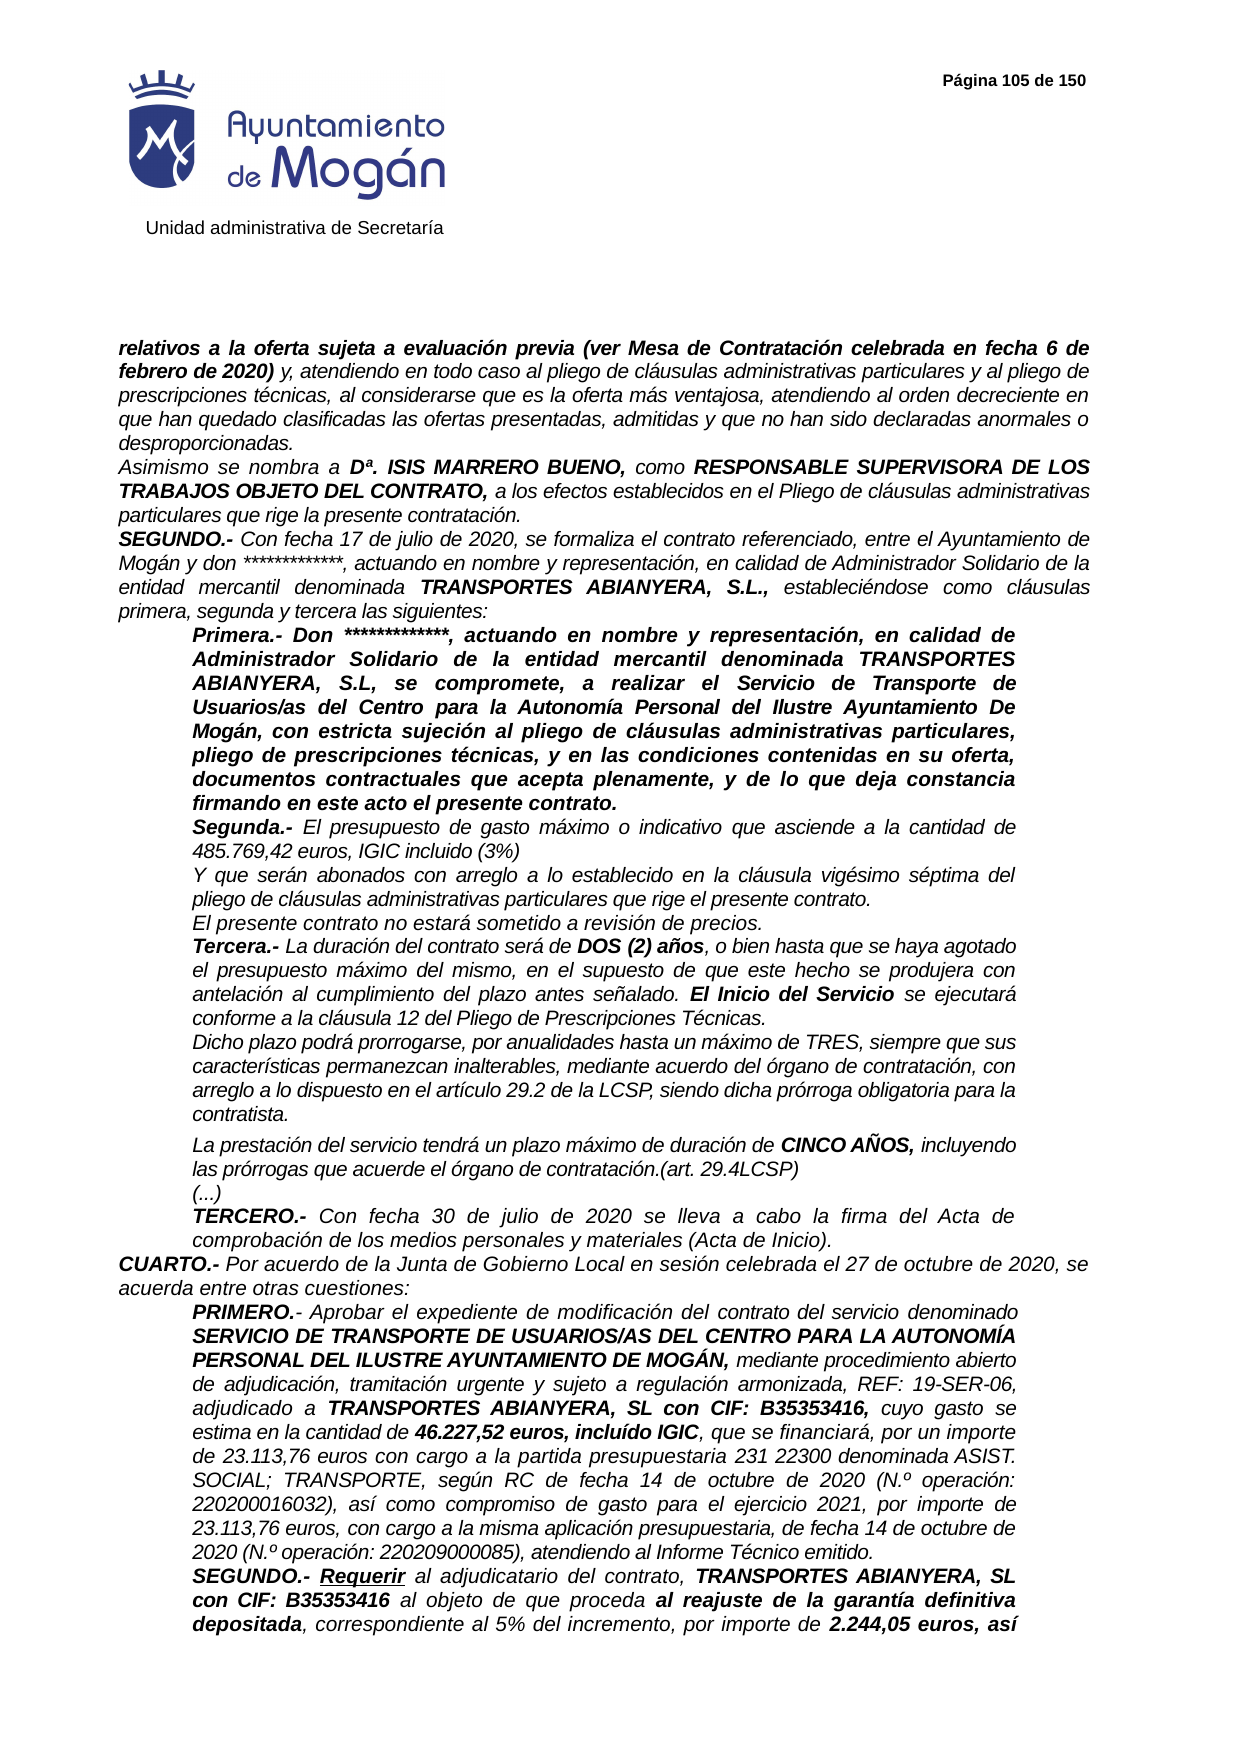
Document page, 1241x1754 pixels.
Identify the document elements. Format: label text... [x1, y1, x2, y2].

text La prestación del servicio tendrá un plazo máximo de duración de CINCO AÑOS, incluyendo las prórrogas que acuerde el órgano de contratación.(art. 29.4LCSP) [192, 1132, 1019, 1180]
text Primera.- Don *************, actuando en nombre y representación, en calidad de Administrador Solidario de la entidad mercantil denominada TRANSPORTES ABIANYERA, S.L, se compromete, a realizar el Servicio de Transporte de Usuarios/as del Centro para la Autonomía Personal del Ilustre Ayuntamiento De Mogán, con estricta sujeción al pliego de cláusulas administrativas particulares, pliego de prescripciones técnicas, y en las condiciones contenidas en su oferta, documentos contractuales que acepta plenamente, y de lo que deja constancia firmando en este acto el presente contrato. [192, 623, 1019, 814]
text CUARTO.- Por acuerdo de la Junta de Gobierno Local en sesión celebrada el 27 de octubre de 2020, se acuerda entre otras cuestiones: [118, 1252, 1092, 1300]
text Dicho plazo podrá prorrogarse, por anualidades hasta un máximo de TRES, siempre que sus características permanezcan inalterables, mediante acuerdo del órgano de contratación, con arreglo a lo dispuesto en el artículo 29.2 de la LCSP, siendo dicha prórroga obligatoria para la contratista. [192, 1030, 1019, 1126]
text TERCERO.- Con fecha 30 de julio de 2020 se lleva a cabo la firma del Acta de comprobación de los medios personales y materiales (Acta de Inicio). [192, 1204, 1019, 1252]
text SEGUNDO.- Requerir al adjudicatario del contrato, TRANSPORTES ABIANYERA, SL con CIF: B35353416 al objeto de que proceda al reajuste de la garantía definitiva depositada, correspondiente al 5% del incremento, por importe de 2.244,05 euros, así [192, 1564, 1019, 1636]
text Segunda.- El presupuesto de gasto máximo o indicativo que asciende a la cantidad de 485.769,42 euros, IGIC incluido (3%) [192, 814, 1019, 862]
text relativos a la oferta sujeta a evaluación previa (ver Mesa de Contratación celebrada en fecha 6 de febrero de 2020) y, atendiendo en todo caso al pliego de cláusulas administrativas particulares y al pliego de prescripciones técnicas, al considerarse que es la oferta más ventajosa, atendiendo al orden decreciente en que han quedado clasificadas las ofertas presentadas, admitidas y que no han sido declaradas anormales o desproporcionadas. [118, 335, 1092, 455]
text (...) [192, 1180, 1019, 1204]
text Tercera.- La duración del contrato será de DOS (2) años, o bien hasta que se haya agotado el presupuesto máximo del mismo, en el supuesto de que este hecho se produjera con antelación al cumplimiento del plazo antes señalado. El Inicio del Servicio se ejecutará conforme a la cláusula 12 del Pliego de Prescripciones Técnicas. [192, 934, 1019, 1030]
text Asimismo se nombra a Dª. ISIS MARRERO BUENO, como RESPONSABLE SUPERVISORA DE LOS TRABAJOS OBJETO DEL CONTRATO, a los efectos establecidos en el Pliego de cláusulas administrativas particulares que rige la presente contratación. [118, 455, 1092, 527]
text SEGUNDO.- Con fecha 17 de julio de 2020, se formaliza el contrato referenciado, entre el Ayuntamiento de Mogán y don *************, actuando en nombre y representación, en calidad de Administrador Solidario de la entidad mercantil denominada TRANSPORTES ABIANYERA, S.L., estableciéndose como cláusulas primera, segunda y tercera las siguientes: [118, 527, 1092, 623]
picture [128, 70, 445, 206]
text Y que serán abonados con arreglo a lo establecido en la cláusula vigésimo séptima del pliego de cláusulas administrativas particulares que rige el presente contrato. [192, 862, 1019, 910]
text PRIMERO.- Aprobar el expediente de modificación del contrato del servicio denominado SERVICIO DE TRANSPORTE DE USUARIOS/AS DEL CENTRO PARA LA AUTONOMÍA PERSONAL DEL ILUSTRE AYUNTAMIENTO DE MOGÁN, mediante procedimiento abierto de adjudicación, tramitación urgente y sujeto a regulación armonizada, REF: 19-SER-06, adjudicado a TRANSPORTES ABIANYERA, SL con CIF: B35353416, cuyo gasto se estima en la cantidad de 46.227,52 euros, incluído IGIC, que se financiará, por un importe de 23.113,76 euros con cargo a la partida presupuestaria 231 22300 denominada ASIST. SOCIAL; TRANSPORTE, según RC de fecha 14 de octubre de 2020 (N.º operación: 220200016032), así como compromiso de gasto para el ejercicio 2021, por importe de 23.113,76 euros, con cargo a la misma aplicación presupuestaria, de fecha 14 de octubre de 2020 (N.º operación: 220209000085), atendiendo al Informe Técnico emitido. [192, 1300, 1019, 1564]
text El presente contrato no estará sometido a revisión de precios. [192, 910, 1019, 934]
